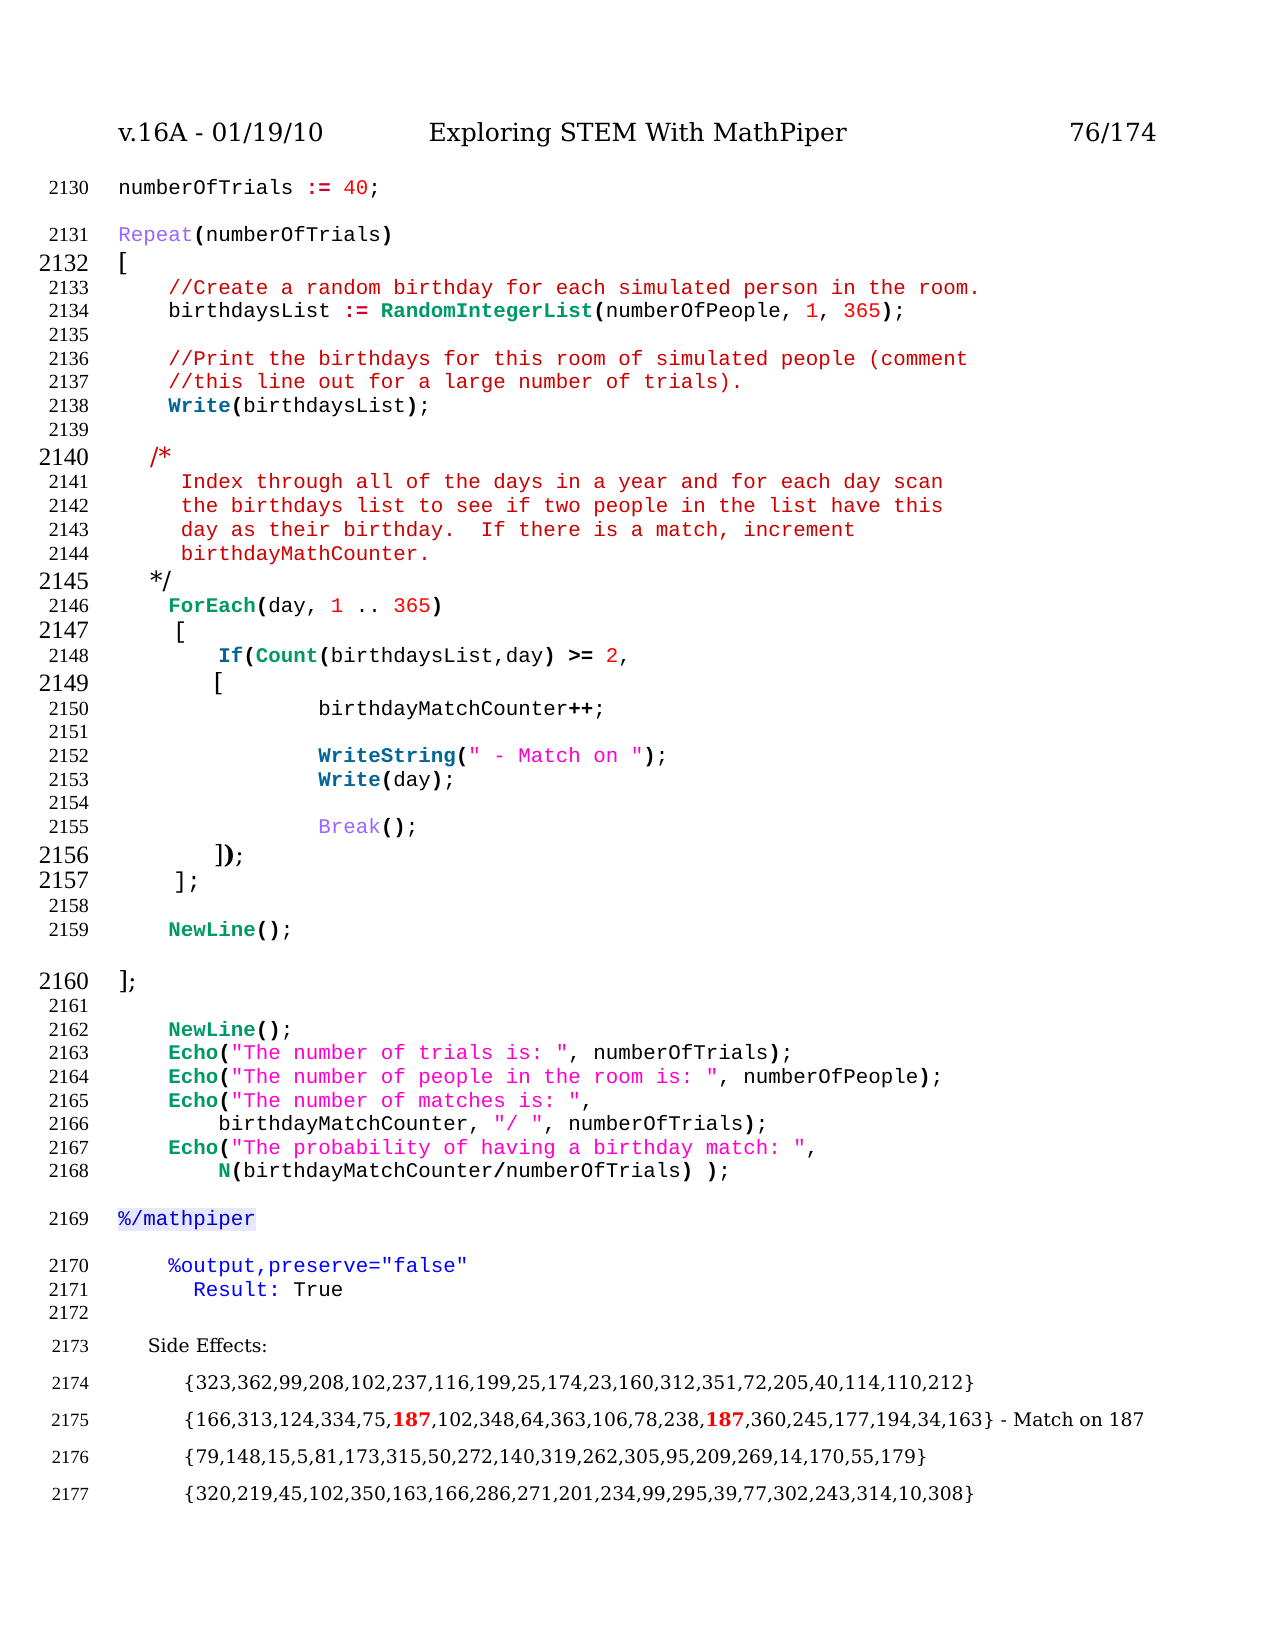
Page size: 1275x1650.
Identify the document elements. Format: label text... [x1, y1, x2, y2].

text ForEach(day, 1 .. 365) [118, 595, 1157, 619]
text Repeat(numberOfTrials) [118, 224, 1157, 248]
text birthdayMathCounter. [118, 542, 1157, 566]
text [ [118, 619, 1157, 645]
text {320,219,45,102,350,163,166,286,271,201,234,99,295,39,77,302,243,314,10,308} [148, 1483, 1157, 1504]
text //Print the birthdays for this room of simulated people (comment [118, 348, 1157, 371]
text {323,362,99,208,102,237,116,199,25,174,23,160,312,351,72,205,40,114,110,212} [148, 1372, 1157, 1394]
text Index through all of the days in a year and for each day scan [118, 472, 1157, 495]
text Echo("The number of matches is: ", [118, 1089, 1157, 1113]
text %/mathpiper [118, 1208, 1157, 1231]
text //this line out for a large number of trials). [118, 371, 1157, 395]
text NewLine(); [118, 1019, 1157, 1042]
text %output,preserve="false" [118, 1255, 1157, 1279]
text Result: True [118, 1279, 1157, 1302]
text numberOfTrials := 40; [118, 177, 1157, 200]
text Echo("The probability of having a birthday match: ", [118, 1137, 1157, 1161]
text NewLine(); [118, 918, 1157, 942]
text ]; [118, 869, 1157, 895]
text the birthdays list to see if two people in the list have this [118, 495, 1157, 519]
text ]); [118, 839, 1157, 869]
text Write(day); [118, 769, 1157, 792]
text birthdaysList := RandomIntegerList(numberOfPeople, 1, 365); [118, 301, 1157, 324]
text Side Effects: [148, 1335, 1157, 1357]
text Echo("The number of trials is: ", numberOfTrials); [118, 1042, 1157, 1066]
text WriteString(" - Match on "); [118, 745, 1157, 769]
text If(Count(birthdaysList,day) >= 2, [118, 645, 1157, 668]
text day as their birthday. If there is a match, increment [118, 519, 1157, 542]
text Echo("The number of people in the room is: ", numberOfPeople); [118, 1066, 1157, 1089]
text ]; [118, 966, 1157, 995]
text Break(); [118, 816, 1157, 839]
text //Create a random birthday for each simulated person in the room. [118, 277, 1157, 301]
text /* [118, 442, 1157, 472]
text [ [118, 668, 1157, 698]
text {79,148,15,5,81,173,315,50,272,140,319,262,305,95,209,269,14,170,55,179} [148, 1446, 1157, 1468]
text N(birthdayMatchCounter/numberOfTrials) ); [118, 1161, 1157, 1184]
text [ [118, 248, 1157, 277]
text Write(birthdaysList); [118, 395, 1157, 419]
text birthdayMatchCounter++; [118, 698, 1157, 721]
text {166,313,124,334,75,187,102,348,64,363,106,78,238,187,360,245,177,194,34,163} - Match on 187 [148, 1409, 1157, 1431]
text */ [118, 566, 1157, 595]
text birthdayMatchCounter, "/ ", numberOfTrials); [118, 1113, 1157, 1137]
